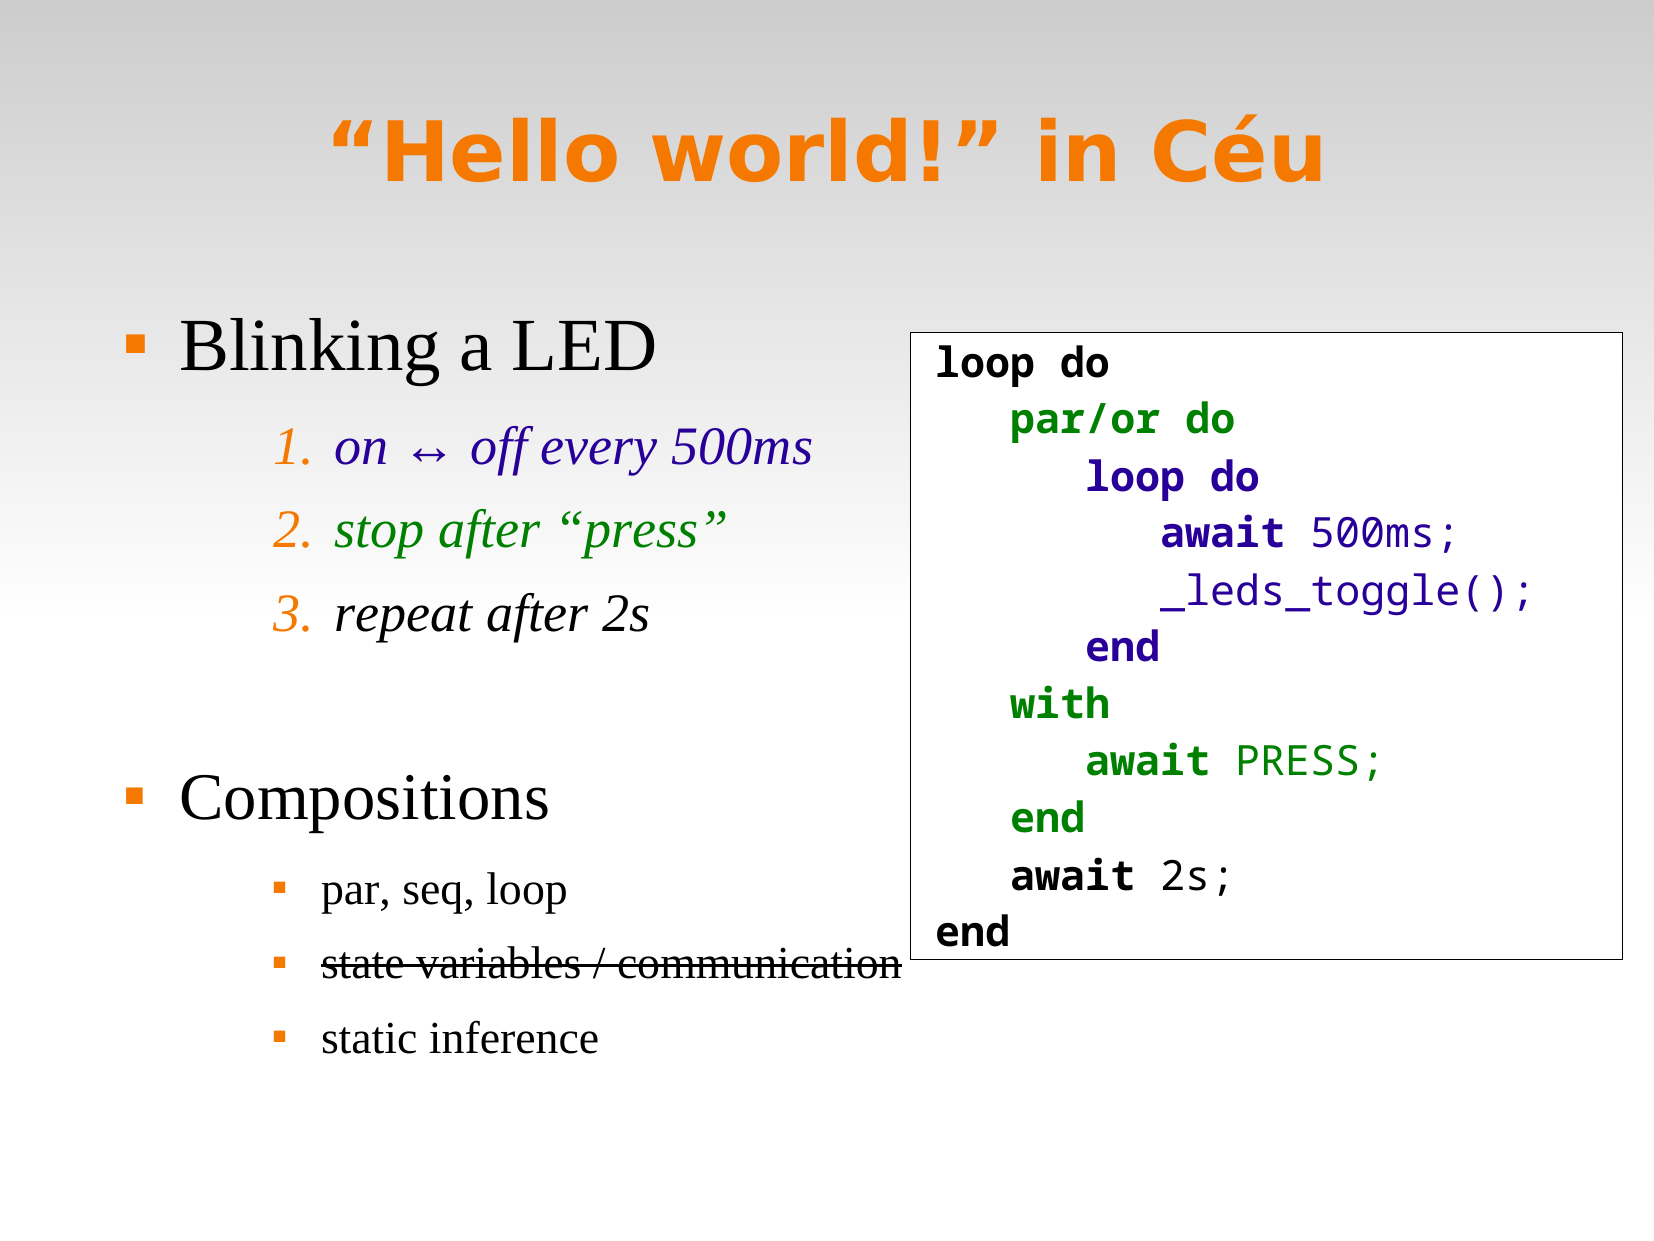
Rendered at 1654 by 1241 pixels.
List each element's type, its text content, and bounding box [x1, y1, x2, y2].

title “Hello world!” in Céu [82, 49, 1571, 257]
text_box loop do par/or do loop do await 500ms; _leds_toggle(); end with await PRESS; end await 2s; end [938, 345, 1623, 946]
list Blinking a LED on ↔ off every 500ms stop after “press” repeat after 2s Compositions par, seq, loop state variables / communication static inference [37, 303, 938, 1112]
